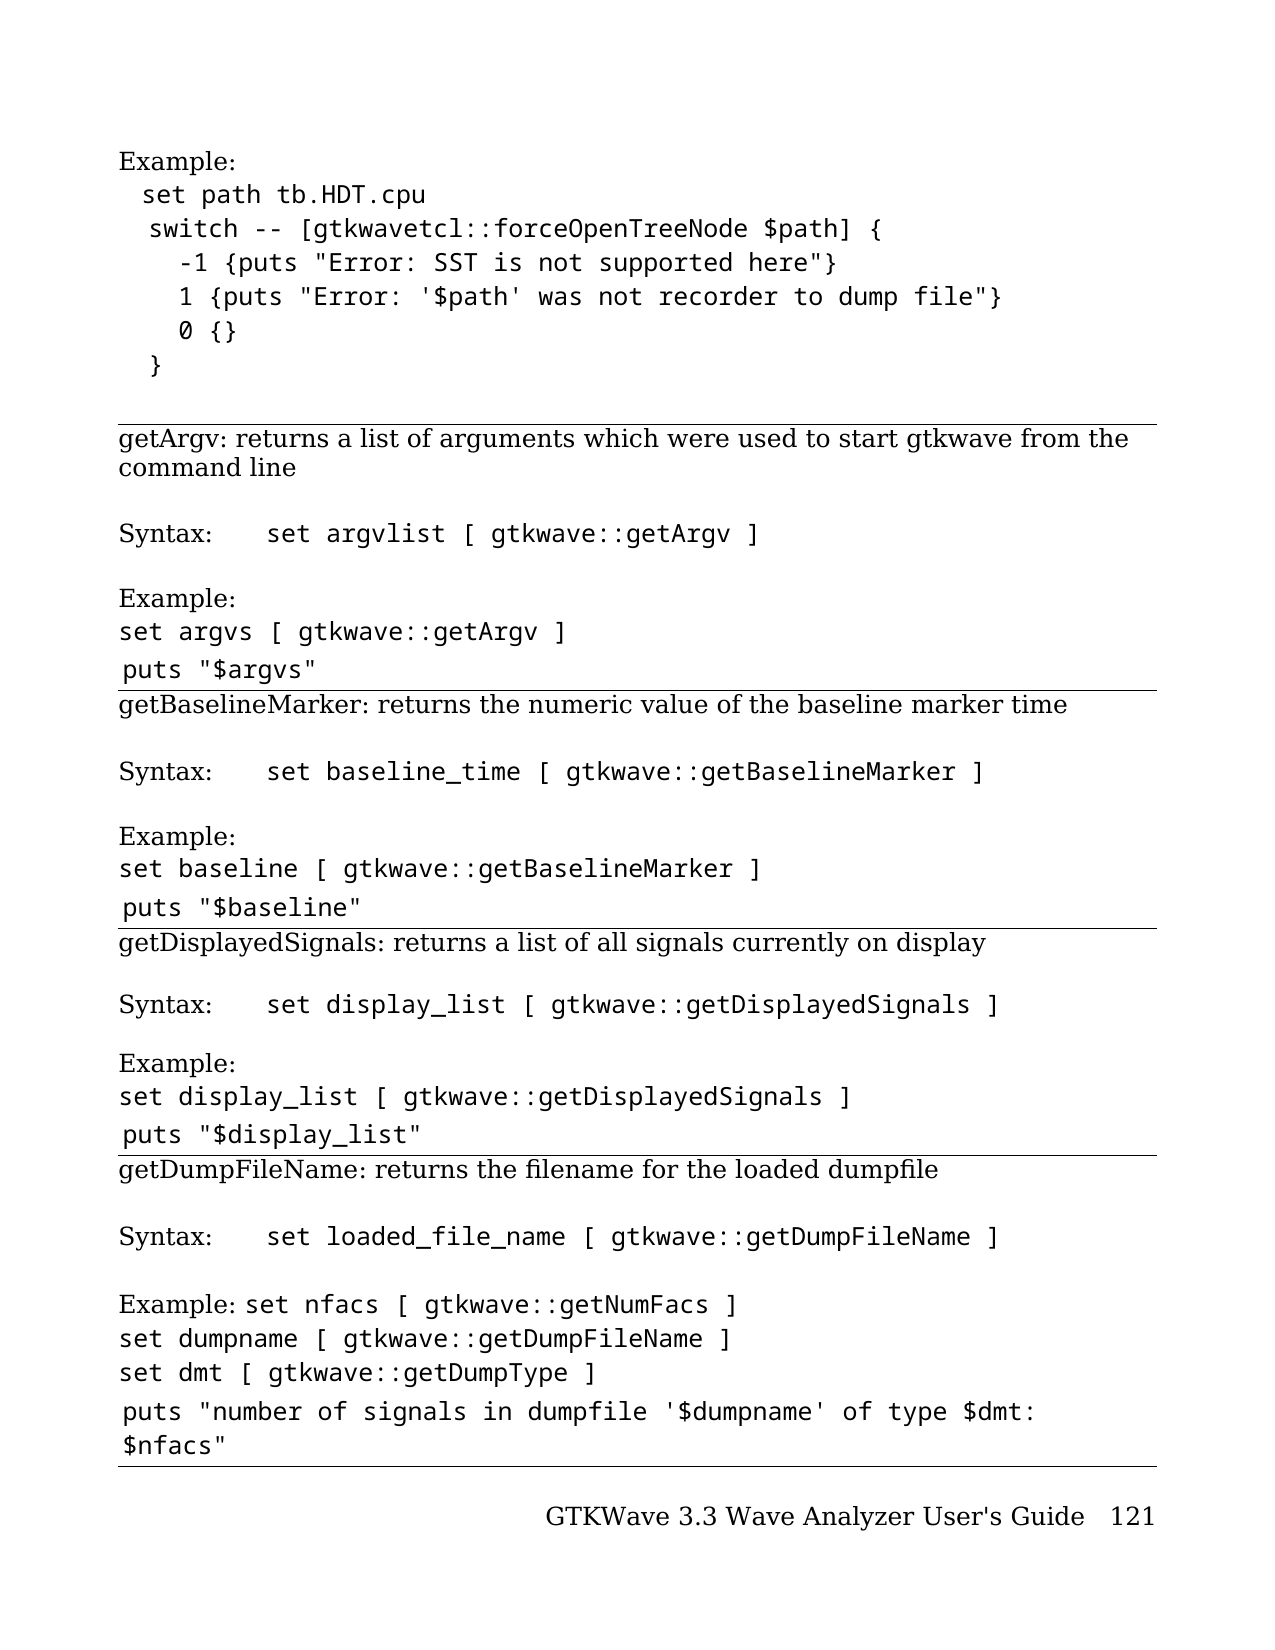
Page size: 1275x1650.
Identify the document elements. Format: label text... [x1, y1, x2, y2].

text } [118, 347, 1157, 381]
text switch -- [gtkwavetcl::forceOpenTreeNode $path] { [118, 211, 1157, 244]
text -1 {puts "Error: SST is not supported here"} [118, 244, 1157, 279]
text Example: set nfacs [ gtkwave::getNumFacs ] [118, 1287, 1157, 1321]
text Example: [118, 147, 1157, 176]
text puts "$argvs" [118, 647, 1157, 690]
text puts "number of signals in dumpfile '$dumpname' of type $dmt: $nfacs" [118, 1389, 1157, 1466]
text puts "$display_list" [118, 1113, 1157, 1155]
text Example: [118, 822, 1157, 851]
text getArgv: returns a list of arguments which were used to start gtkwave from the command line [118, 425, 1157, 482]
text set display_list [ gtkwave::getDisplayedSignals ] [118, 1079, 1157, 1113]
text 1 {puts "Error: '$path' was not recorder to dump file"} [118, 279, 1157, 313]
text set dumpname [ gtkwave::getDumpFileName ] [118, 1321, 1157, 1355]
text Syntax: set loaded_file_name [ gtkwave::getDumpFileName ] [118, 1219, 1157, 1253]
text set baseline [ gtkwave::getBaselineMarker ] [118, 851, 1157, 885]
text set path tb.HDT.cpu [118, 176, 1157, 211]
text Example: [118, 1049, 1157, 1079]
text getBaselineMarker: returns the numeric value of the baseline marker time [118, 691, 1157, 719]
text set argvs [ gtkwave::getArgv ] [118, 613, 1157, 647]
text Syntax: set argvlist [ gtkwave::getArgv ] [118, 516, 1157, 550]
text 0 {} [118, 313, 1157, 347]
text Example: [118, 584, 1157, 613]
text set dmt [ gtkwave::getDumpType ] [118, 1355, 1157, 1389]
text getDisplayedSignals: returns a list of all signals currently on display [118, 929, 1157, 957]
text Syntax: set baseline_time [ gtkwave::getBaselineMarker ] [118, 754, 1157, 788]
text getDumpFileName: returns the filename for the loaded dumpfile [118, 1156, 1157, 1185]
text Syntax: set display_list [ gtkwave::getDisplayedSignals ] [118, 986, 1157, 1020]
text puts "$baseline" [118, 885, 1157, 928]
